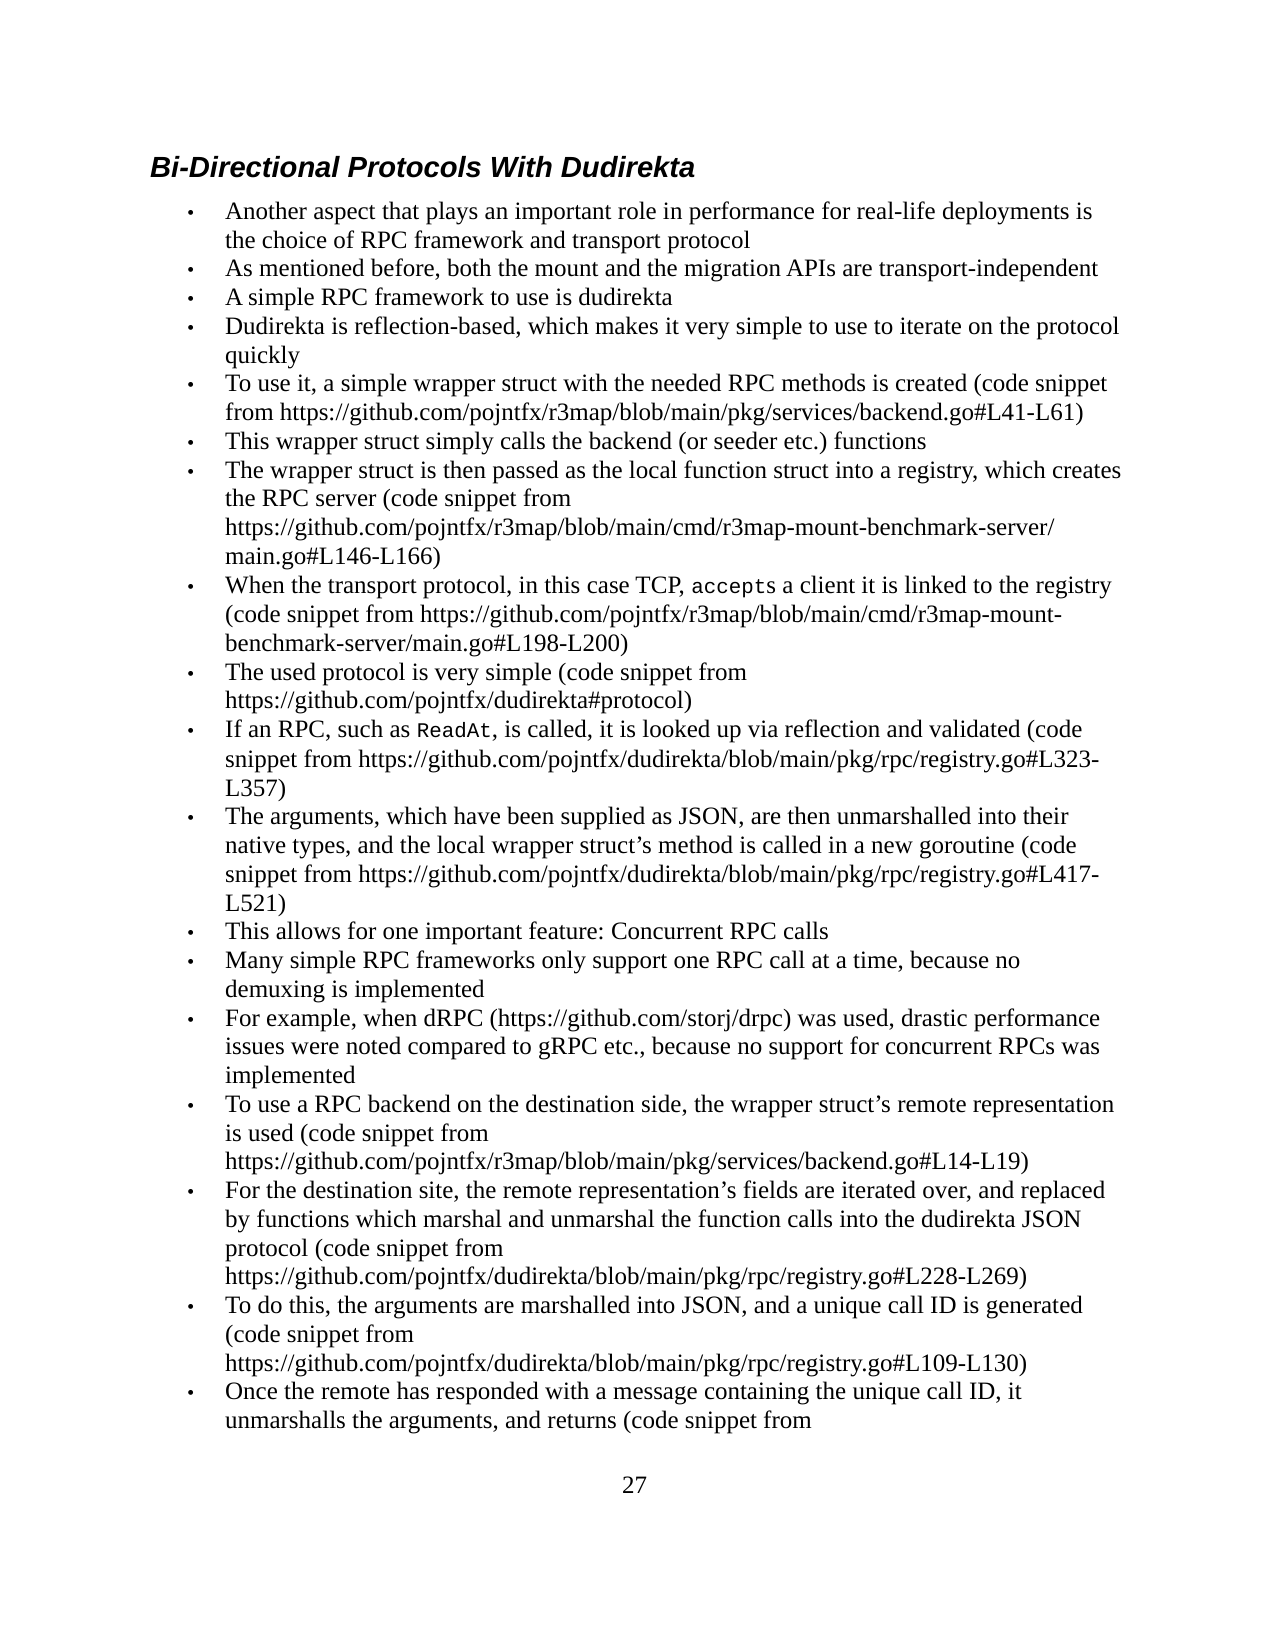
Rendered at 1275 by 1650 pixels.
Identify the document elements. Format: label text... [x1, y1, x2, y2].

list For example, when dRPC (https://github.com/storj/drpc) was used, drastic performance issues were noted compared to gRPC etc., because no support for concurrent RPCs was implemented [187, 1003, 1125, 1089]
subtitle Bi-Directional Protocols With Dudirekta [150, 150, 1125, 183]
list The wrapper struct is then passed as the local function struct into a registry, which creates the RPC server (code snippet from https://github.com/pojntfx/r3map/blob/main/cmd/r3map-mount-benchmark-server/main.go#L146-L166) [187, 455, 1125, 570]
list This wrapper struct simply calls the backend (or seeder etc.) functions [187, 426, 1125, 455]
list Many simple RPC frameworks only support one RPC call at a time, because no demuxing is implemented [187, 945, 1125, 1003]
list To use a RPC backend on the destination side, the wrapper struct’s remote representation is used (code snippet from https://github.com/pojntfx/r3map/blob/main/pkg/services/backend.go#L14-L19) [187, 1089, 1125, 1175]
list This allows for one important feature: Concurrent RPC calls [187, 916, 1125, 945]
list Once the remote has responded with a message containing the unique call ID, it unmarshalls the arguments, and returns (code snippet from [187, 1376, 1125, 1434]
list The used protocol is very simple (code snippet from https://github.com/pojntfx/dudirekta#protocol) [187, 657, 1125, 714]
list Another aspect that plays an important role in performance for real-life deployments is the choice of RPC framework and transport protocol [187, 196, 1125, 253]
list For the destination site, the remote representation’s fields are iterated over, and replaced by functions which marshal and unmarshal the function calls into the dudirekta JSON protocol (code snippet from https://github.com/pojntfx/dudirekta/blob/main/pkg/rpc/registry.go#L228-L269) [187, 1175, 1125, 1290]
list A simple RPC framework to use is dudirekta [187, 282, 1125, 311]
list As mentioned before, both the mount and the migration APIs are transport-independent [187, 253, 1125, 282]
list To do this, the arguments are marshalled into JSON, and a unique call ID is generated (code snippet from https://github.com/pojntfx/dudirekta/blob/main/pkg/rpc/registry.go#L109-L130) [187, 1290, 1125, 1376]
list When the transport protocol, in this case TCP, accepts a client it is linked to the registry (code snippet from https://github.com/pojntfx/r3map/blob/main/cmd/r3map-mount-benchmark-server/main.go#L198-L200) [187, 570, 1125, 657]
list To use it, a simple wrapper struct with the needed RPC methods is created (code snippet from https://github.com/pojntfx/r3map/blob/main/pkg/services/backend.go#L41-L61) [187, 368, 1125, 426]
list Dudirekta is reflection-based, which makes it very simple to use to iterate on the protocol quickly [187, 311, 1125, 368]
list If an RPC, such as ReadAt, is called, it is looked up via reflection and validated (code snippet from https://github.com/pojntfx/dudirekta/blob/main/pkg/rpc/registry.go#L323-L357) [187, 714, 1125, 801]
list The arguments, which have been supplied as JSON, are then unmarshalled into their native types, and the local wrapper struct’s method is called in a new goroutine (code snippet from https://github.com/pojntfx/dudirekta/blob/main/pkg/rpc/registry.go#L417-L521) [187, 801, 1125, 916]
